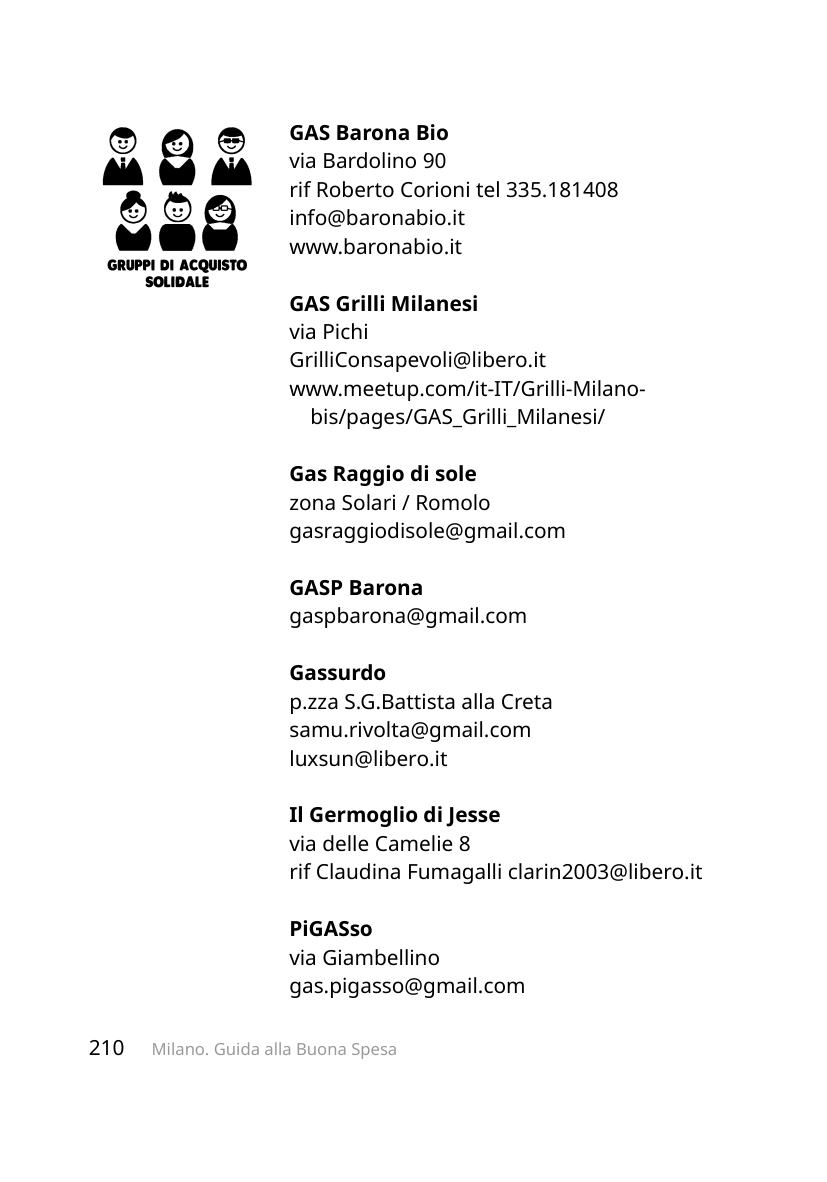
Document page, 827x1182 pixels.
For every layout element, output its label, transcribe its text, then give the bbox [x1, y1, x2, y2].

text luxsun@libero.it [88, 744, 738, 772]
text info@baronabio.it [266, 203, 738, 232]
text via Pichi [88, 317, 738, 346]
text GASP Barona [88, 573, 738, 602]
text Gassurdo [88, 658, 738, 687]
text gasraggiodisole@gmail.com [88, 516, 738, 545]
text GAS Grilli Milanesi [88, 289, 738, 317]
text via Giambellino [88, 943, 738, 971]
text via delle Camelie 8 [88, 829, 738, 857]
text PiGASso [88, 914, 738, 943]
text bis/pages/GAS_Grilli_Milanesi/ [88, 402, 738, 431]
text Gas Raggio di sole [88, 459, 738, 488]
text zona Solari / Romolo [88, 488, 738, 516]
text GAS Barona Bio [266, 118, 738, 147]
text GrilliConsapevoli@libero.it [88, 346, 738, 374]
text www.meetup.com/it-IT/Grilli-Milano- [88, 374, 738, 402]
text rif Roberto Corioni tel 335.181408 [266, 175, 738, 203]
text Il Germoglio di Jesse [88, 801, 738, 829]
text gas.pigasso@gmail.com [88, 971, 738, 1000]
text gaspbarona@gmail.com [88, 602, 738, 630]
text www.baronabio.it [266, 232, 738, 260]
text p.zza S.G.Battista alla Creta [88, 687, 738, 715]
picture [88, 118, 266, 296]
text via Bardolino 90 [266, 147, 738, 175]
text samu.rivolta@gmail.com [88, 715, 738, 744]
text rif Claudina Fumagalli clarin2003@libero.it [88, 857, 738, 886]
